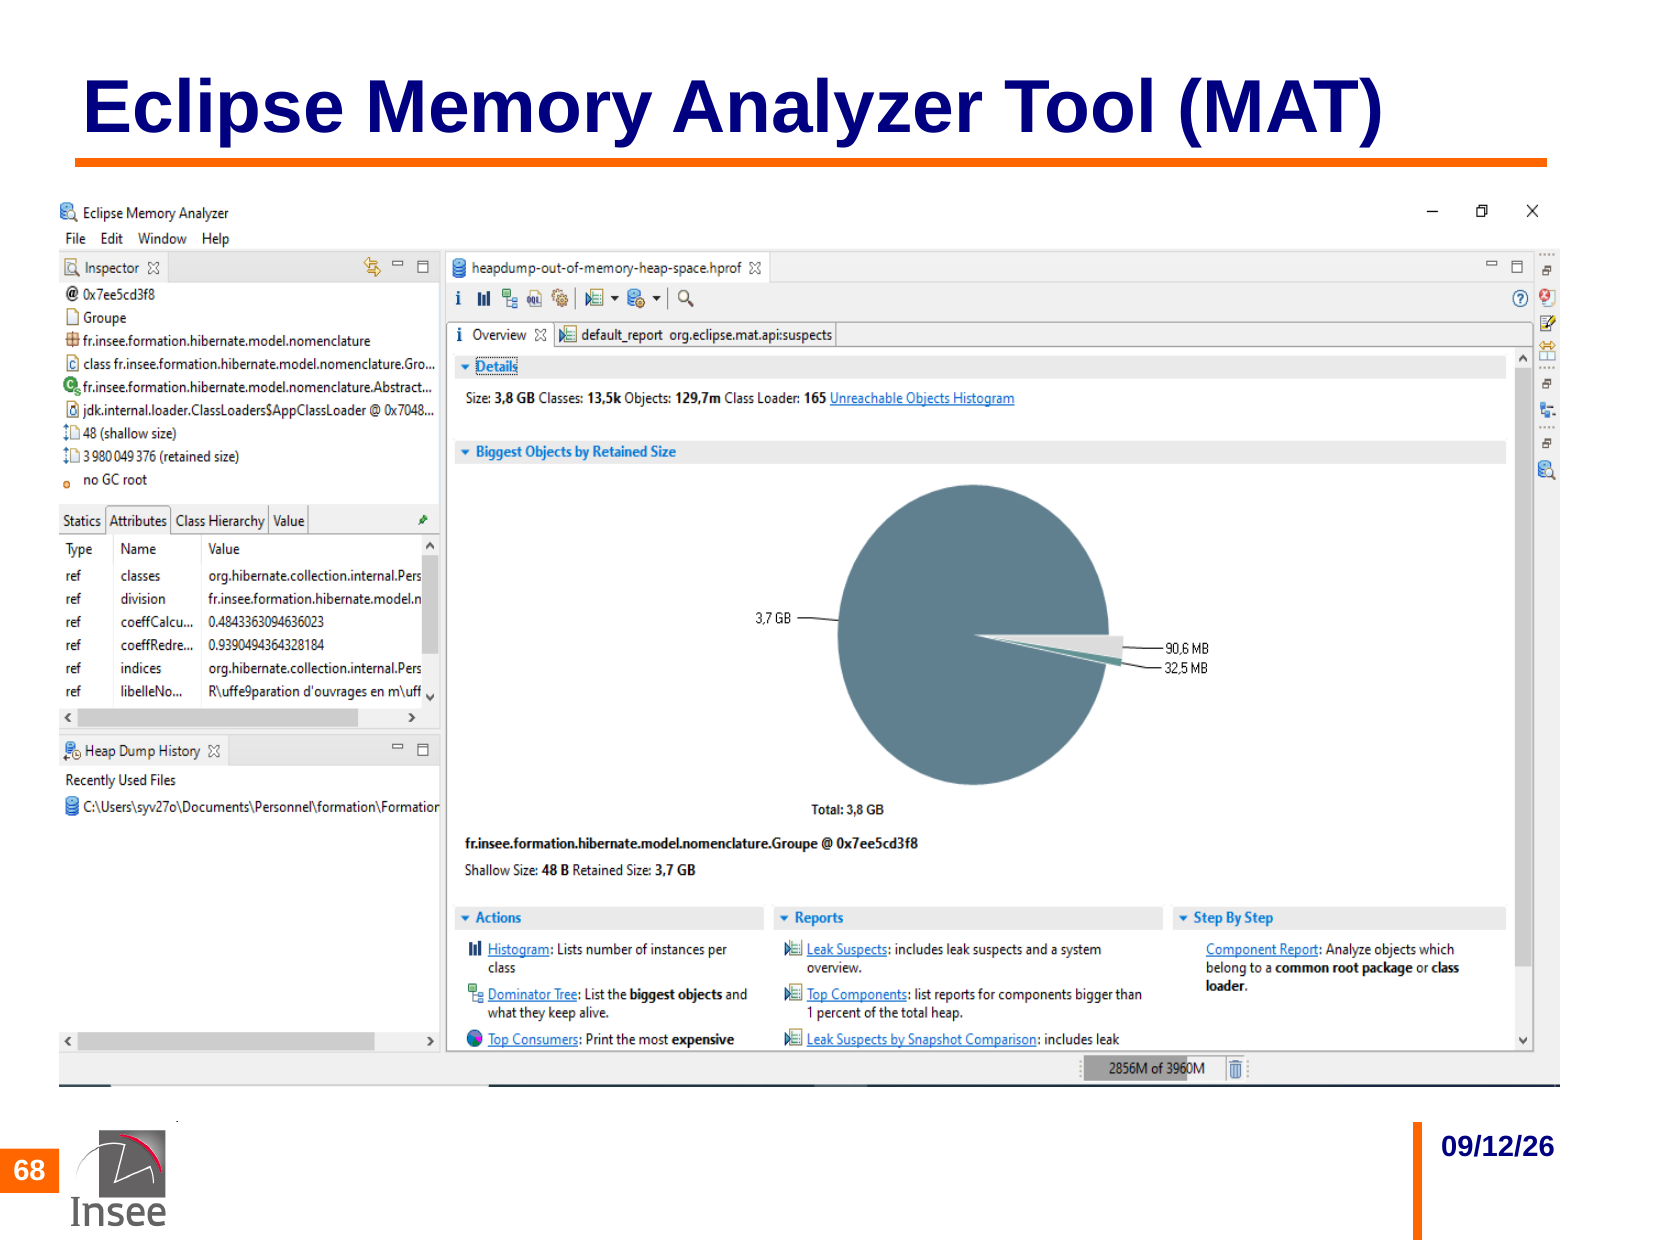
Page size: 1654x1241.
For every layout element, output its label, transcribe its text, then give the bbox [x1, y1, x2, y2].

picture [62, 1121, 178, 1241]
title Eclipse Memory Analyzer Tool (MAT) [82, 49, 1619, 163]
picture [59, 200, 1560, 1087]
